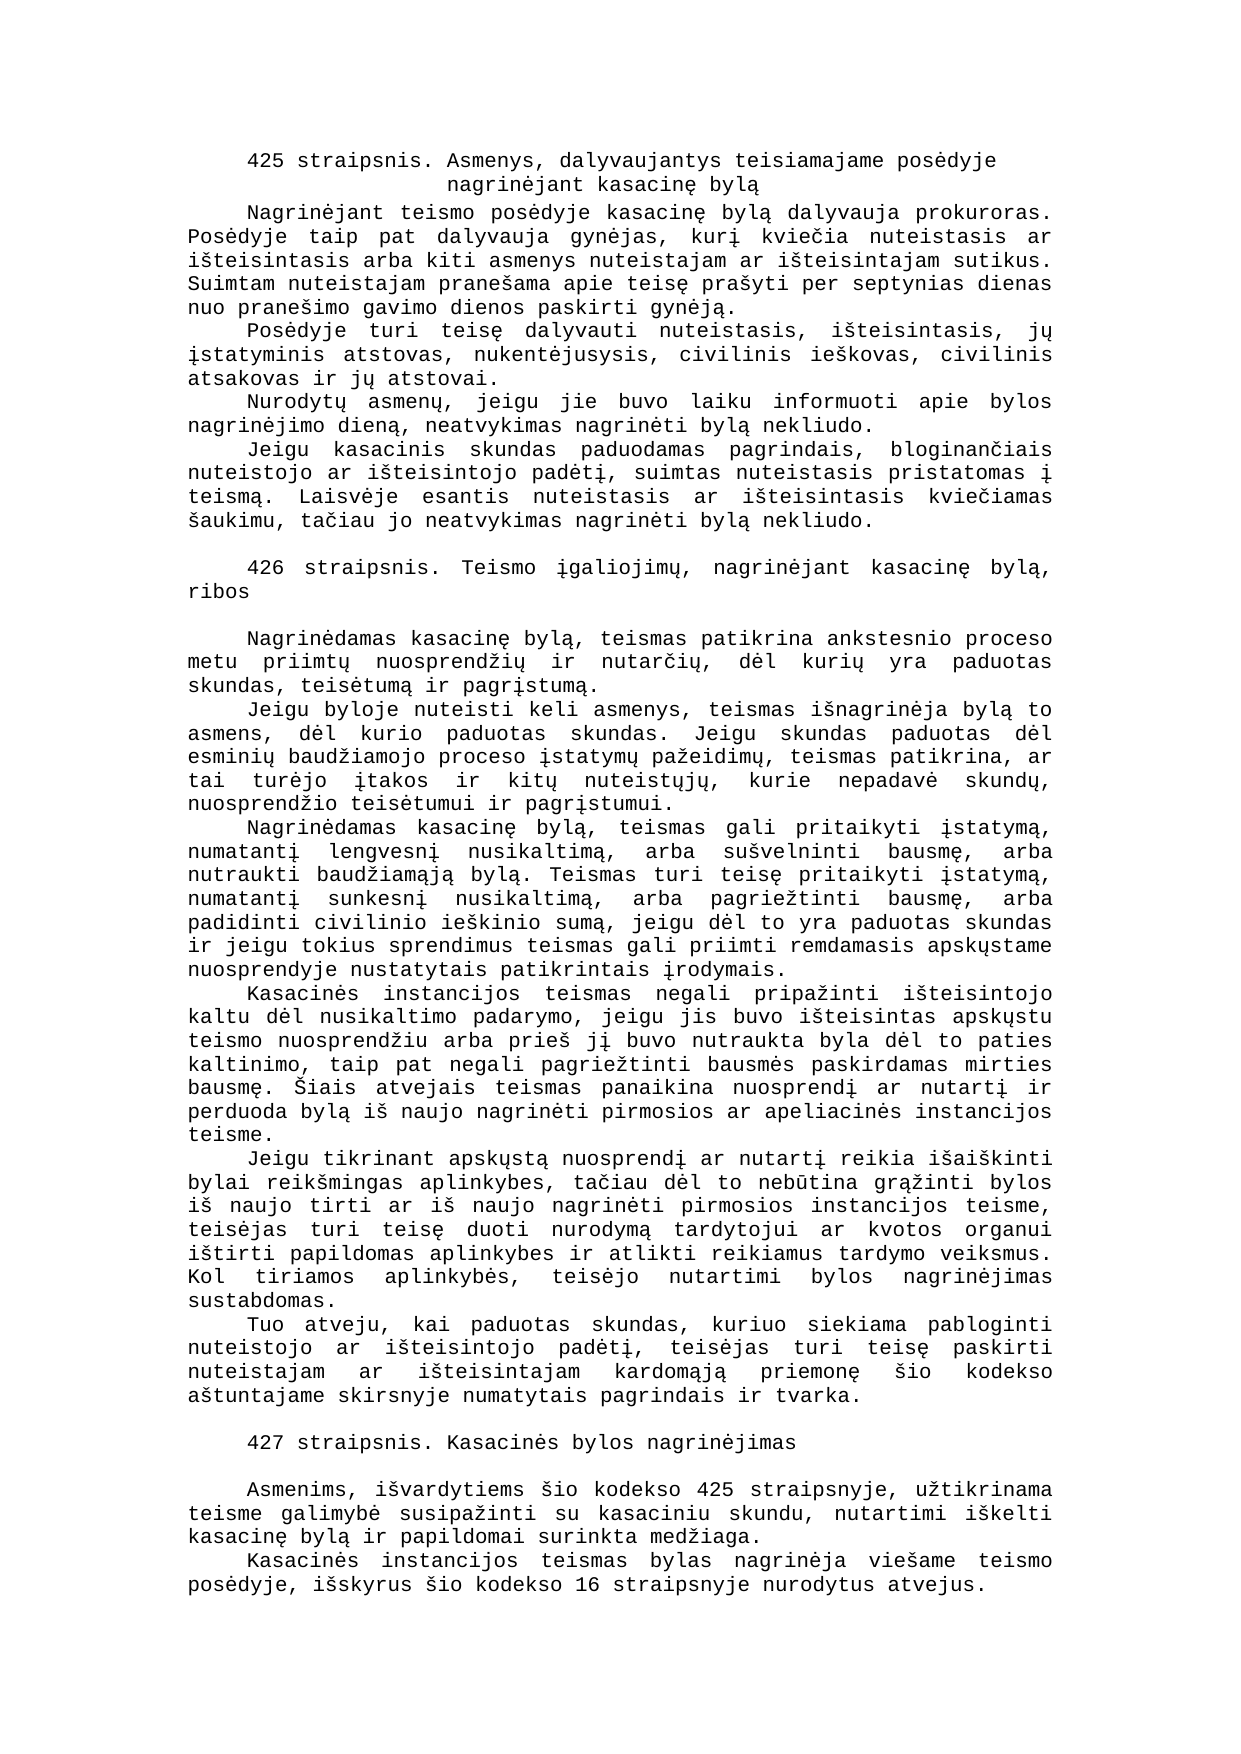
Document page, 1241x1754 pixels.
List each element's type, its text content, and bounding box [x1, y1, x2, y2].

text 425 straipsnis. Asmenys, dalyvaujantys teisiamajame posėdyje [187, 150, 1053, 174]
text Nagrinėdamas kasacinę bylą, teismas patikrina ankstesnio proceso metu priimtų nuosprendžių ir nutarčių, dėl kurių yra paduotas skundas, teisėtumą ir pagrįstumą. [187, 628, 1053, 699]
text Asmenims, išvardytiems šio kodekso 425 straipsnyje, užtikrinama teisme galimybė susipažinti su kasaciniu skundu, nutartimi iškelti kasacinę bylą ir papildomai surinkta medžiaga. [187, 1479, 1053, 1550]
text Tuo atveju, kai paduotas skundas, kuriuo siekiama pabloginti nuteistojo ar išteisintojo padėtį, teisėjas turi teisę paskirti nuteistajam ar išteisintajam kardomąją priemonę šio kodekso aštuntajame skirsnyje numatytais pagrindais ir tvarka. [187, 1314, 1053, 1408]
text Nagrinėdamas kasacinę bylą, teismas gali pritaikyti įstatymą, numatantį lengvesnį nusikaltimą, arba sušvelninti bausmę, arba nutraukti baudžiamąją bylą. Teismas turi teisę pritaikyti įstatymą, numatantį sunkesnį nusikaltimą, arba pagriežtinti bausmę, arba padidinti civilinio ieškinio sumą, jeigu dėl to yra paduotas skundas ir jeigu tokius sprendimus teismas gali priimti remdamasis apskųstame nuosprendyje nustatytais patikrintais įrodymais. [187, 817, 1053, 983]
text Nagrinėjant teismo posėdyje kasacinę bylą dalyvauja prokuroras. Posėdyje taip pat dalyvauja gynėjas, kurį kviečia nuteistasis ar išteisintasis arba kiti asmenys nuteistajam ar išteisintajam sutikus. Suimtam nuteistajam pranešama apie teisę prašyti per septynias dienas nuo pranešimo gavimo dienos paskirti gynėją. [187, 202, 1053, 321]
text Nurodytų asmenų, jeigu jie buvo laiku informuoti apie bylos nagrinėjimo dieną, neatvykimas nagrinėti bylą nekliudo. [187, 391, 1053, 439]
text Jeigu kasacinis skundas paduodamas pagrindais, bloginančiais nuteistojo ar išteisintojo padėtį, suimtas nuteistasis pristatomas į teismą. Laisvėje esantis nuteistasis ar išteisintasis kviečiamas šaukimu, tačiau jo neatvykimas nagrinėti bylą nekliudo. [187, 439, 1053, 533]
text Kasacinės instancijos teismas bylas nagrinėja viešame teismo posėdyje, išskyrus šio kodekso 16 straipsnyje nurodytus atvejus. [187, 1550, 1053, 1597]
text nagrinėjant kasacinę bylą [187, 174, 1053, 197]
text Kasacinės instancijos teismas negali pripažinti išteisintojo kaltu dėl nusikaltimo padarymo, jeigu jis buvo išteisintas apskųstu teismo nuosprendžiu arba prieš jį buvo nutraukta byla dėl to paties kaltinimo, taip pat negali pagriežtinti bausmės paskirdamas mirties bausmę. Šiais atvejais teismas panaikina nuosprendį ar nutartį ir perduoda bylą iš naujo nagrinėti pirmosios ar apeliacinės instancijos teisme. [187, 983, 1053, 1148]
text Jeigu tikrinant apskųstą nuosprendį ar nutartį reikia išaiškinti bylai reikšmingas aplinkybes, tačiau dėl to nebūtina grąžinti bylos iš naujo tirti ar iš naujo nagrinėti pirmosios instancijos teisme, teisėjas turi teisę duoti nurodymą tardytojui ar kvotos organui ištirti papildomas aplinkybes ir atlikti reikiamus tardymo veiksmus. Kol tiriamos aplinkybės, teisėjo nutartimi bylos nagrinėjimas sustabdomas. [187, 1148, 1053, 1314]
text Jeigu byloje nuteisti keli asmenys, teismas išnagrinėja bylą to asmens, dėl kurio paduotas skundas. Jeigu skundas paduotas dėl esminių baudžiamojo proceso įstatymų pažeidimų, teismas patikrina, ar tai turėjo įtakos ir kitų nuteistųjų, kurie nepadavė skundų, nuosprendžio teisėtumui ir pagrįstumui. [187, 699, 1053, 817]
text 427 straipsnis. Kasacinės bylos nagrinėjimas [187, 1432, 1053, 1456]
text Posėdyje turi teisę dalyvauti nuteistasis, išteisintasis, jų įstatyminis atstovas, nukentėjusysis, civilinis ieškovas, civilinis atsakovas ir jų atstovai. [187, 321, 1053, 391]
text 426 straipsnis. Teismo įgaliojimų, nagrinėjant kasacinę bylą, ribos [187, 557, 1053, 604]
